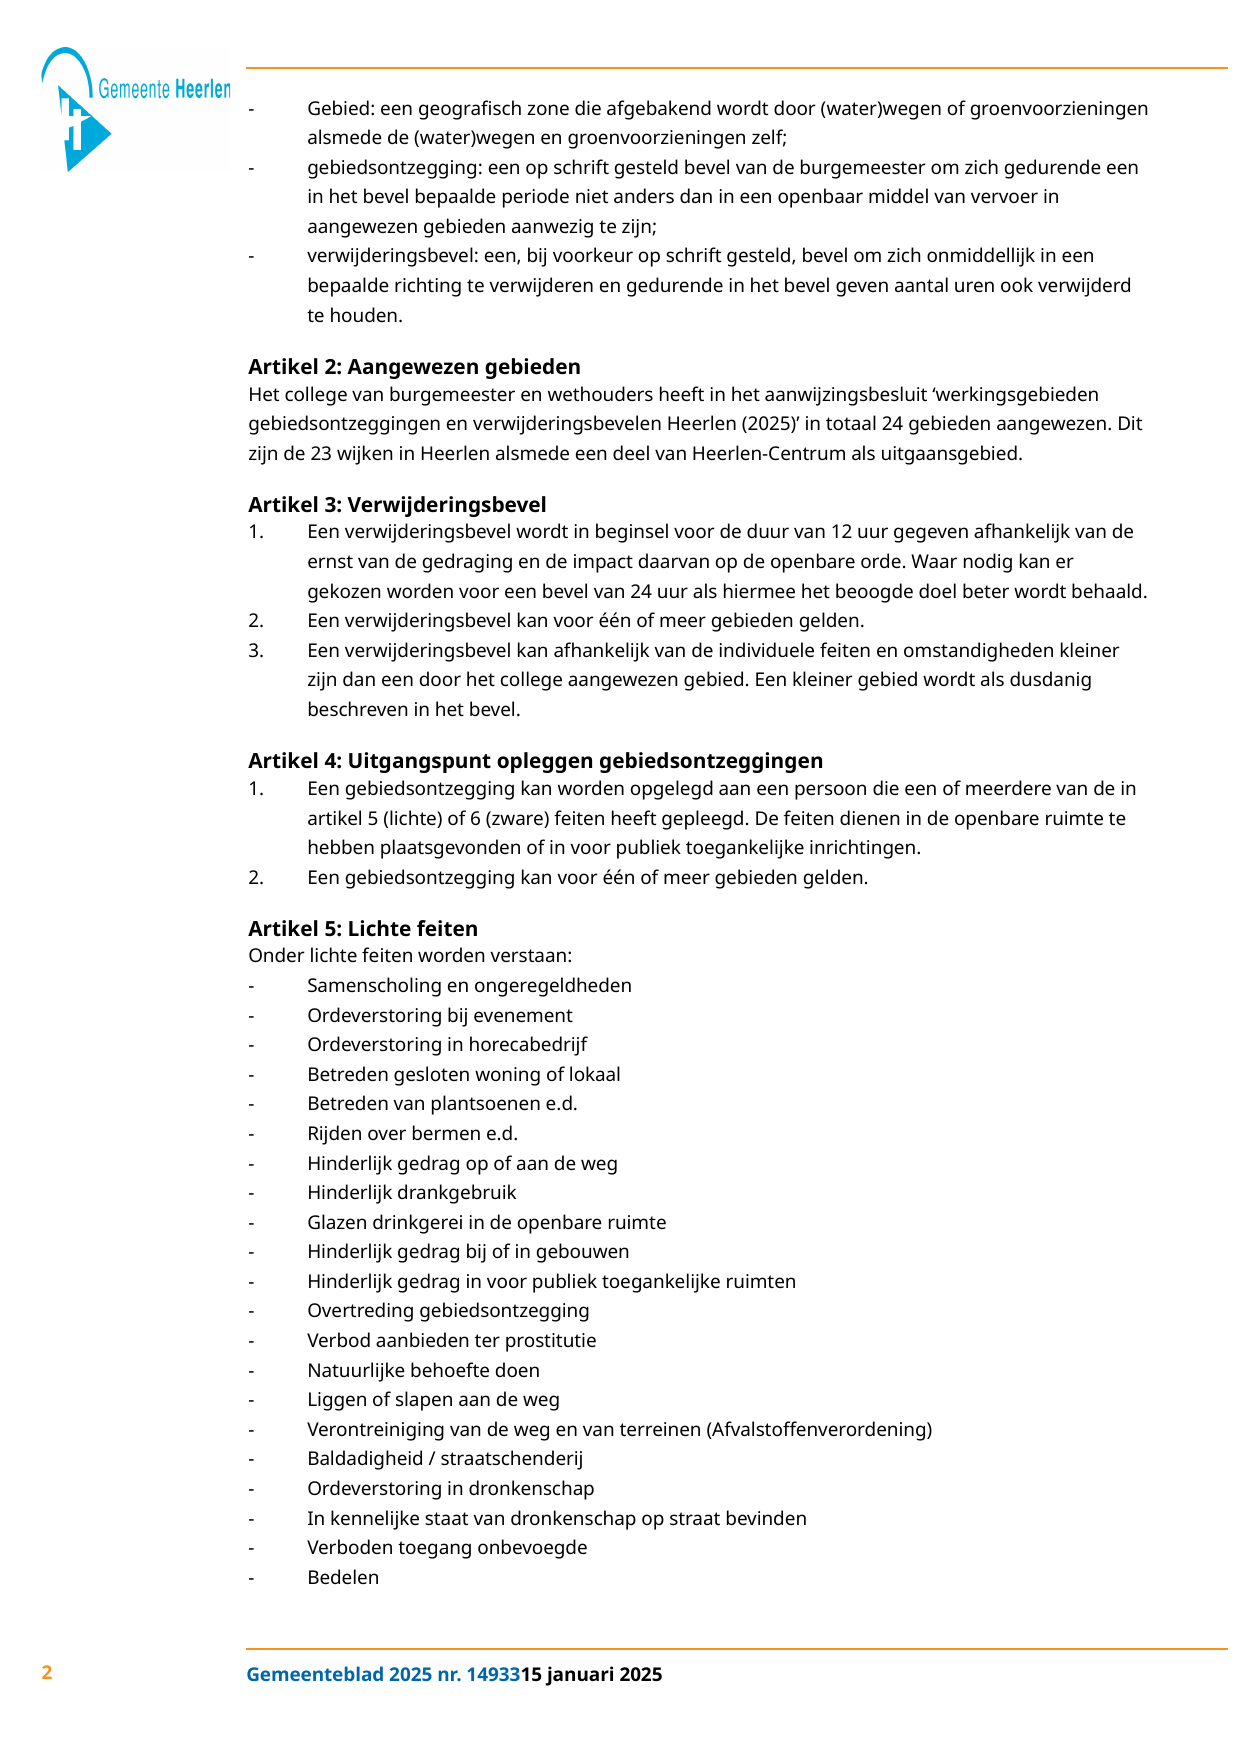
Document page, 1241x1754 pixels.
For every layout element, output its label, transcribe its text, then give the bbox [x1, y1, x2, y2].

list Bedelen [248, 1564, 1152, 1590]
list Natuurlijke behoefte doen [248, 1357, 1152, 1383]
list Een verwijderingsbevel kan afhankelijk van de individuele feiten en omstandigheden kleiner zijn dan een door het college aangewezen gebied. Een kleiner gebied wordt als dusdanig beschreven in het bevel. [248, 637, 1152, 722]
list Ordeverstoring in dronkenschap [248, 1475, 1152, 1501]
picture [41, 47, 59, 70]
text Artikel 2: Aangewezen gebieden [248, 352, 1152, 381]
list Rijden over bermen e.d. [248, 1120, 1152, 1146]
list Verboden toegang onbevoegde [248, 1534, 1152, 1560]
list Hinderlijk drankgebruik [248, 1179, 1152, 1205]
text Artikel 5: Lichte feiten [248, 914, 1152, 943]
list Een verwijderingsbevel wordt in beginsel voor de duur van 12 uur gegeven afhankelijk van de ernst van de gedraging en de impact daarvan op de openbare orde. Waar nodig kan er gekozen worden voor een bevel van 24 uur als hiermee het beoogde doel beter wordt behaald. [248, 519, 1152, 604]
text Onder lichte feiten worden verstaan: [248, 943, 1152, 968]
list Betreden van plantsoenen e.d. [248, 1091, 1152, 1116]
list Samenscholing en ongeregeldheden [248, 972, 1152, 998]
list Verontreiniging van de weg en van terreinen (Afvalstoffenverordening) [248, 1416, 1152, 1442]
list Gebied: een geografisch zone die afgebakend wordt door (water)wegen of groenvoorzieningen alsmede de (water)wegen en groenvoorzieningen zelf; [248, 95, 1152, 150]
list Ordeverstoring in horecabedrijf [248, 1031, 1152, 1057]
list Hinderlijk gedrag bij of in gebouwen [248, 1238, 1152, 1264]
list Een gebiedsontzegging kan voor één of meer gebieden gelden. [248, 864, 1152, 889]
list Betreden gesloten woning of lokaal [248, 1061, 1152, 1087]
list Overtreding gebiedsontzegging [248, 1298, 1152, 1323]
list Liggen of slapen aan de weg [248, 1386, 1152, 1412]
list Een verwijderingsbevel kan voor één of meer gebieden gelden. [248, 607, 1152, 633]
list Een gebiedsontzegging kan worden opgelegd aan een persoon die een of meerdere van de in artikel 5 (lichte) of 6 (zware) feiten heeft gepleegd. De feiten dienen in de openbare ruimte te hebben plaatsgevonden of in voor publiek toegankelijke inrichtingen. [248, 775, 1152, 860]
text Het college van burgemeester en wethouders heeft in het aanwijzingsbesluit ‘werkingsgebieden gebiedsontzeggingen en verwijderingsbevelen Heerlen (2025)’ in totaal 24 gebieden aangewezen. Dit zijn de 23 wijken in Heerlen alsmede een deel van Heerlen-Centrum als uitgaansgebied. [248, 381, 1152, 466]
list Glazen drinkgerei in de openbare ruimte [248, 1209, 1152, 1235]
list gebiedsontzegging: een op schrift gesteld bevel van de burgemeester om zich gedurende een in het bevel bepaalde periode niet anders dan in een openbaar middel van vervoer in aangewezen gebieden aanwezig te zijn; [248, 154, 1152, 239]
list In kennelijke staat van dronkenschap op straat bevinden [248, 1505, 1152, 1531]
text Artikel 4: Uitgangspunt opleggen gebiedsontzeggingen [248, 747, 1152, 775]
list Hinderlijk gedrag op of aan de weg [248, 1150, 1152, 1176]
list Hinderlijk gedrag in voor publiek toegankelijke ruimten [248, 1268, 1152, 1294]
text Artikel 3: Verwijderingsbevel [248, 490, 1152, 519]
list Baldadigheid / straatschenderij [248, 1446, 1152, 1471]
list Ordeverstoring bij evenement [248, 1002, 1152, 1028]
list Verbod aanbieden ter prostitutie [248, 1327, 1152, 1353]
picture [41, 47, 231, 172]
list verwijderingsbevel: een, bij voorkeur op schrift gesteld, bevel om zich onmiddellijk in een bepaalde richting te verwijderen en gedurende in het bevel geven aantal uren ook verwijderd te houden. [248, 243, 1152, 328]
